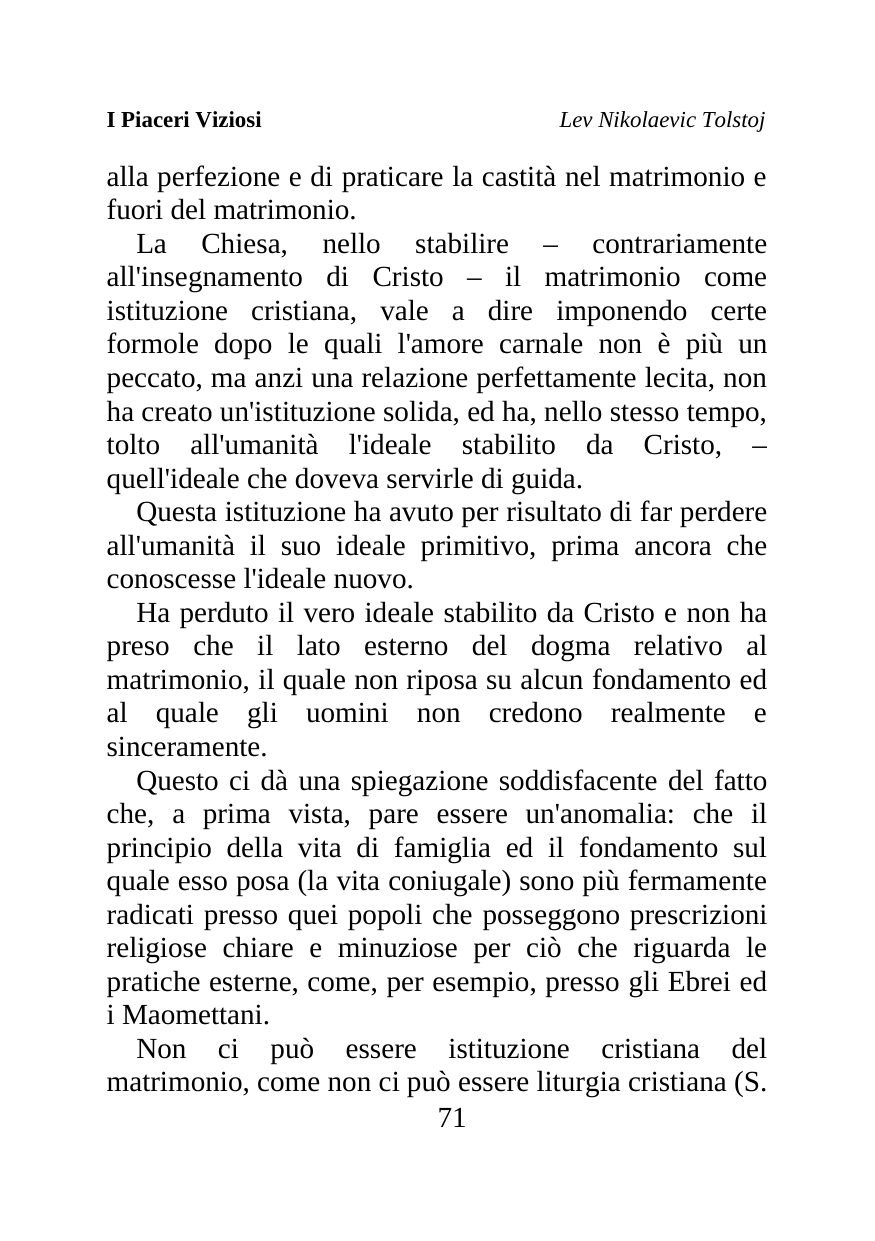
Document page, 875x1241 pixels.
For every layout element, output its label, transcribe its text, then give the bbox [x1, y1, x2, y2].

text Questo ci dà una spiegazione soddisfacente del fatto che, a prima vista, pare essere un'anomalia: che il principio della vita di famiglia ed il fondamento sul quale esso posa (la vita coniugale) sono più fermamente radicati presso quei popoli che posseggono prescrizioni religiose chiare e minuziose per ciò che riguarda le pratiche esterne, come, per esempio, presso gli Ebrei ed i Maomettani. [106, 763, 768, 1031]
text La Chiesa, nello stabilire – contrariamente all'insegnamento di Cristo – il matrimonio come istituzione cristiana, vale a dire imponendo certe formole dopo le quali l'amore carnale non è più un peccato, ma anzi una relazione perfettamente lecita, non ha creato un'istituzione solida, ed ha, nello stesso tempo, tolto all'umanità l'ideale stabilito da Cristo, – quell'ideale che doveva servirle di guida. [106, 226, 768, 494]
text Non ci può essere istituzione cristiana del matrimonio, come non ci può essere liturgia cristiana (S. [106, 1031, 768, 1098]
text Questa istituzione ha avuto per risultato di far perdere all'umanità il suo ideale primitivo, prima ancora che conoscesse l'ideale nuovo. [106, 494, 768, 595]
text alla perfezione e di praticare la castità nel matrimonio e fuori del matrimonio. [106, 159, 768, 226]
text Ha perduto il vero ideale stabilito da Cristo e non ha preso che il lato esterno del dogma relativo al matrimonio, il quale non riposa su alcun fondamento ed al quale gli uomini non credono realmente e sinceramente. [106, 595, 768, 763]
